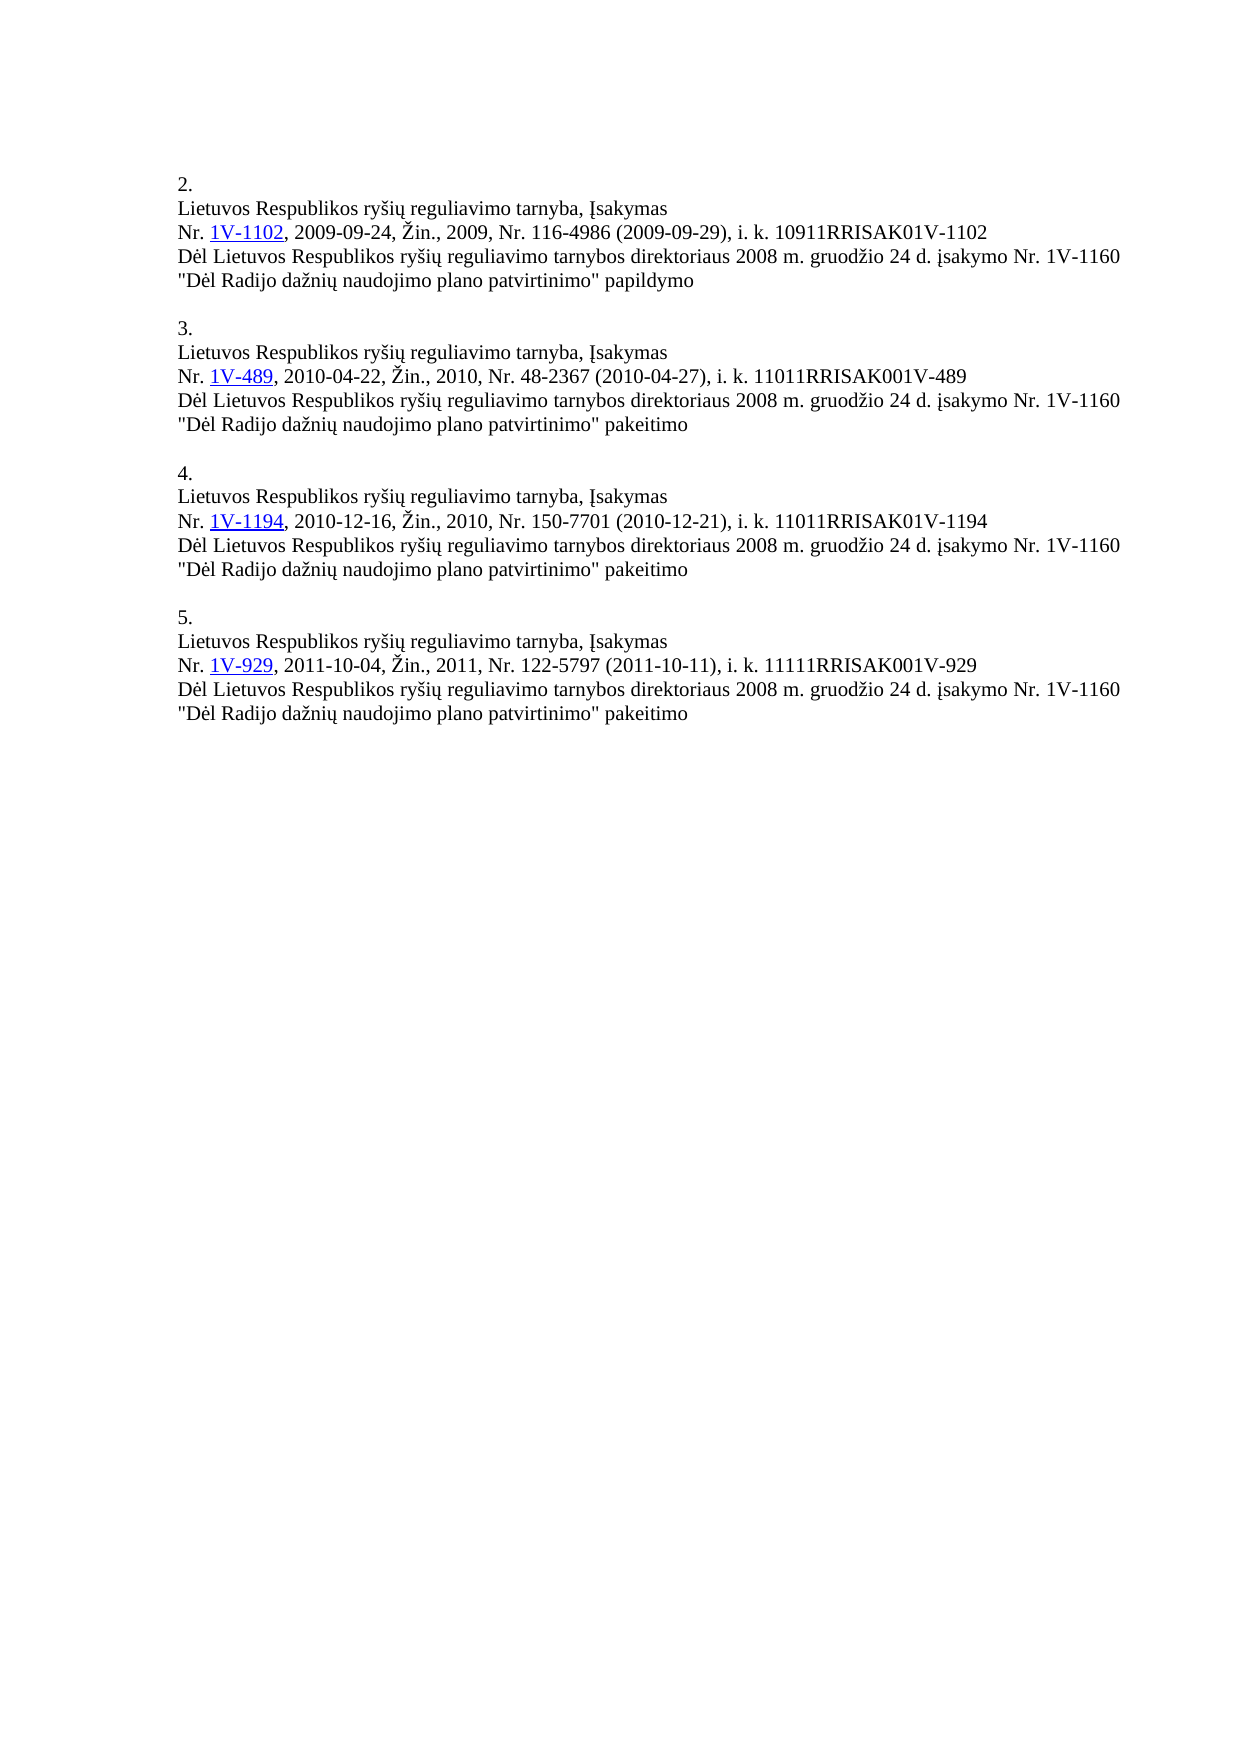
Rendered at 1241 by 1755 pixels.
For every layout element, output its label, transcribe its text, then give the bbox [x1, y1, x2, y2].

text 5. [177, 605, 1122, 629]
text 3. [177, 316, 1122, 340]
text Lietuvos Respublikos ryšių reguliavimo tarnyba, Įsakymas [177, 340, 1122, 364]
text Lietuvos Respublikos ryšių reguliavimo tarnyba, Įsakymas [177, 196, 1122, 220]
text Dėl Lietuvos Respublikos ryšių reguliavimo tarnybos direktoriaus 2008 m. gruodžio 24 d. įsakymo Nr. 1V-1160 "Dėl Radijo dažnių naudojimo plano patvirtinimo" papildymo [177, 244, 1122, 292]
text Nr. 1V-1194, 2010-12-16, Žin., 2010, Nr. 150-7701 (2010-12-21), i. k. 11011RRISAK01V-1194 [177, 508, 1122, 533]
text Dėl Lietuvos Respublikos ryšių reguliavimo tarnybos direktoriaus 2008 m. gruodžio 24 d. įsakymo Nr. 1V-1160 "Dėl Radijo dažnių naudojimo plano patvirtinimo" pakeitimo [177, 677, 1122, 725]
text 4. [177, 460, 1122, 484]
text 2. [177, 172, 1122, 196]
text Nr. 1V-929, 2011-10-04, Žin., 2011, Nr. 122-5797 (2011-10-11), i. k. 11111RRISAK001V-929 [177, 653, 1122, 677]
text Lietuvos Respublikos ryšių reguliavimo tarnyba, Įsakymas [177, 484, 1122, 508]
text Lietuvos Respublikos ryšių reguliavimo tarnyba, Įsakymas [177, 629, 1122, 653]
text Nr. 1V-1102, 2009-09-24, Žin., 2009, Nr. 116-4986 (2009-09-29), i. k. 10911RRISAK01V-1102 [177, 220, 1122, 244]
text Dėl Lietuvos Respublikos ryšių reguliavimo tarnybos direktoriaus 2008 m. gruodžio 24 d. įsakymo Nr. 1V-1160 "Dėl Radijo dažnių naudojimo plano patvirtinimo" pakeitimo [177, 388, 1122, 436]
text Nr. 1V-489, 2010-04-22, Žin., 2010, Nr. 48-2367 (2010-04-27), i. k. 11011RRISAK001V-489 [177, 364, 1122, 388]
text Dėl Lietuvos Respublikos ryšių reguliavimo tarnybos direktoriaus 2008 m. gruodžio 24 d. įsakymo Nr. 1V-1160 "Dėl Radijo dažnių naudojimo plano patvirtinimo" pakeitimo [177, 533, 1122, 581]
